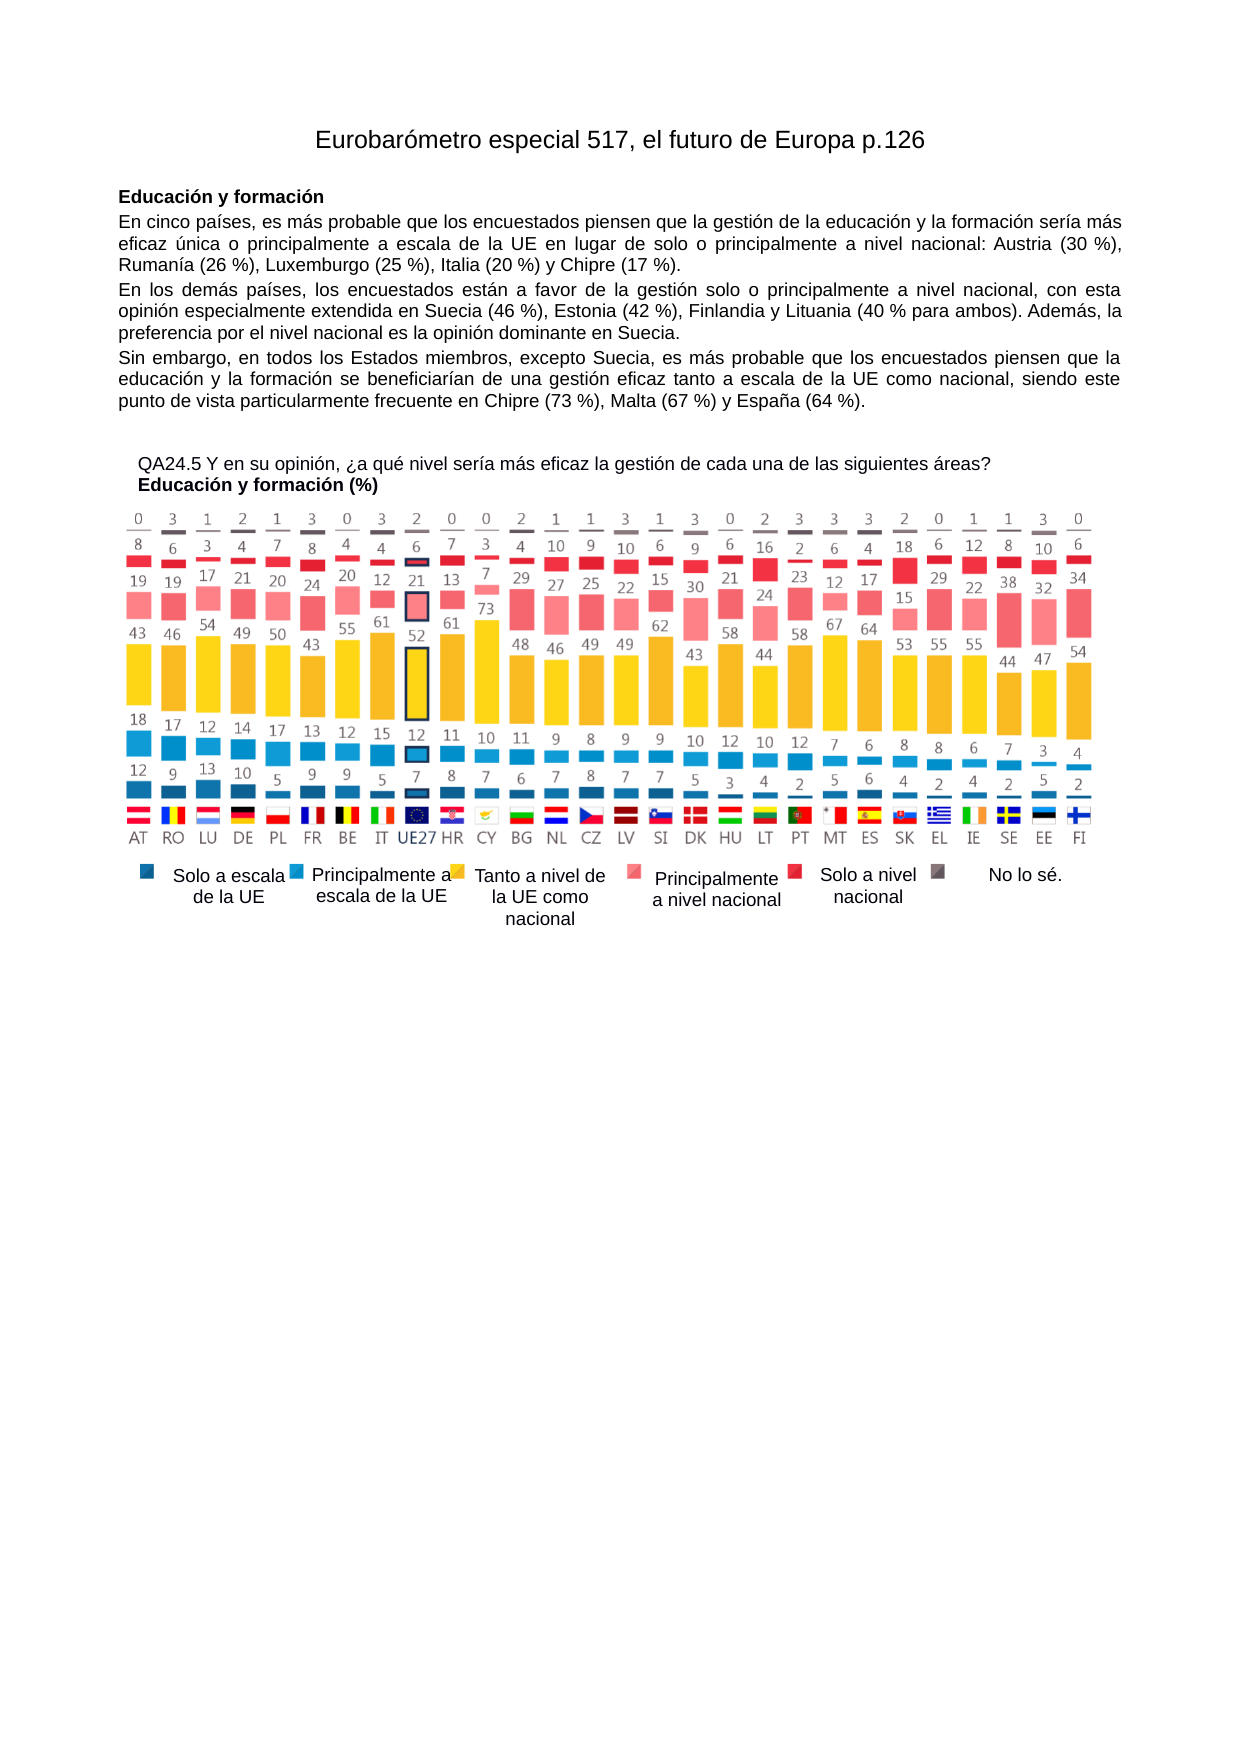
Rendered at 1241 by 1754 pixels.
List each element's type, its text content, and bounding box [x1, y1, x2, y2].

text Educación y formación [118, 186, 1122, 208]
text Sin embargo, en todos los Estados miembros, excepto Suecia, es más probable que los encuestados piensen que la educación y la formación se beneficiarían de una gestión eficaz tanto a escala de la UE como nacional, siendo este punto de vista particularmente frecuente en Chipre (73 %), Malta (67 %) y España (64 %). [118, 347, 1122, 411]
text En cinco países, es más probable que los encuestados piensen que la gestión de la educación y la formación sería más eficaz única o principalmente a escala de la UE en lugar de solo o principalmente a nivel nacional: Austria (30 %), Rumanía (26 %), Luxemburgo (25 %), Italia (20 %) y Chipre (17 %). [118, 211, 1122, 276]
picture [118, 504, 1101, 900]
text En los demás países, los encuestados están a favor de la gestión solo o principalmente a nivel nacional, con esta opinión especialmente extendida en Suecia (46 %), Estonia (42 %), Finlandia y Lituania (40 % para ambos). Además, la preferencia por el nivel nacional es la opinión dominante en Suecia. [118, 279, 1122, 343]
